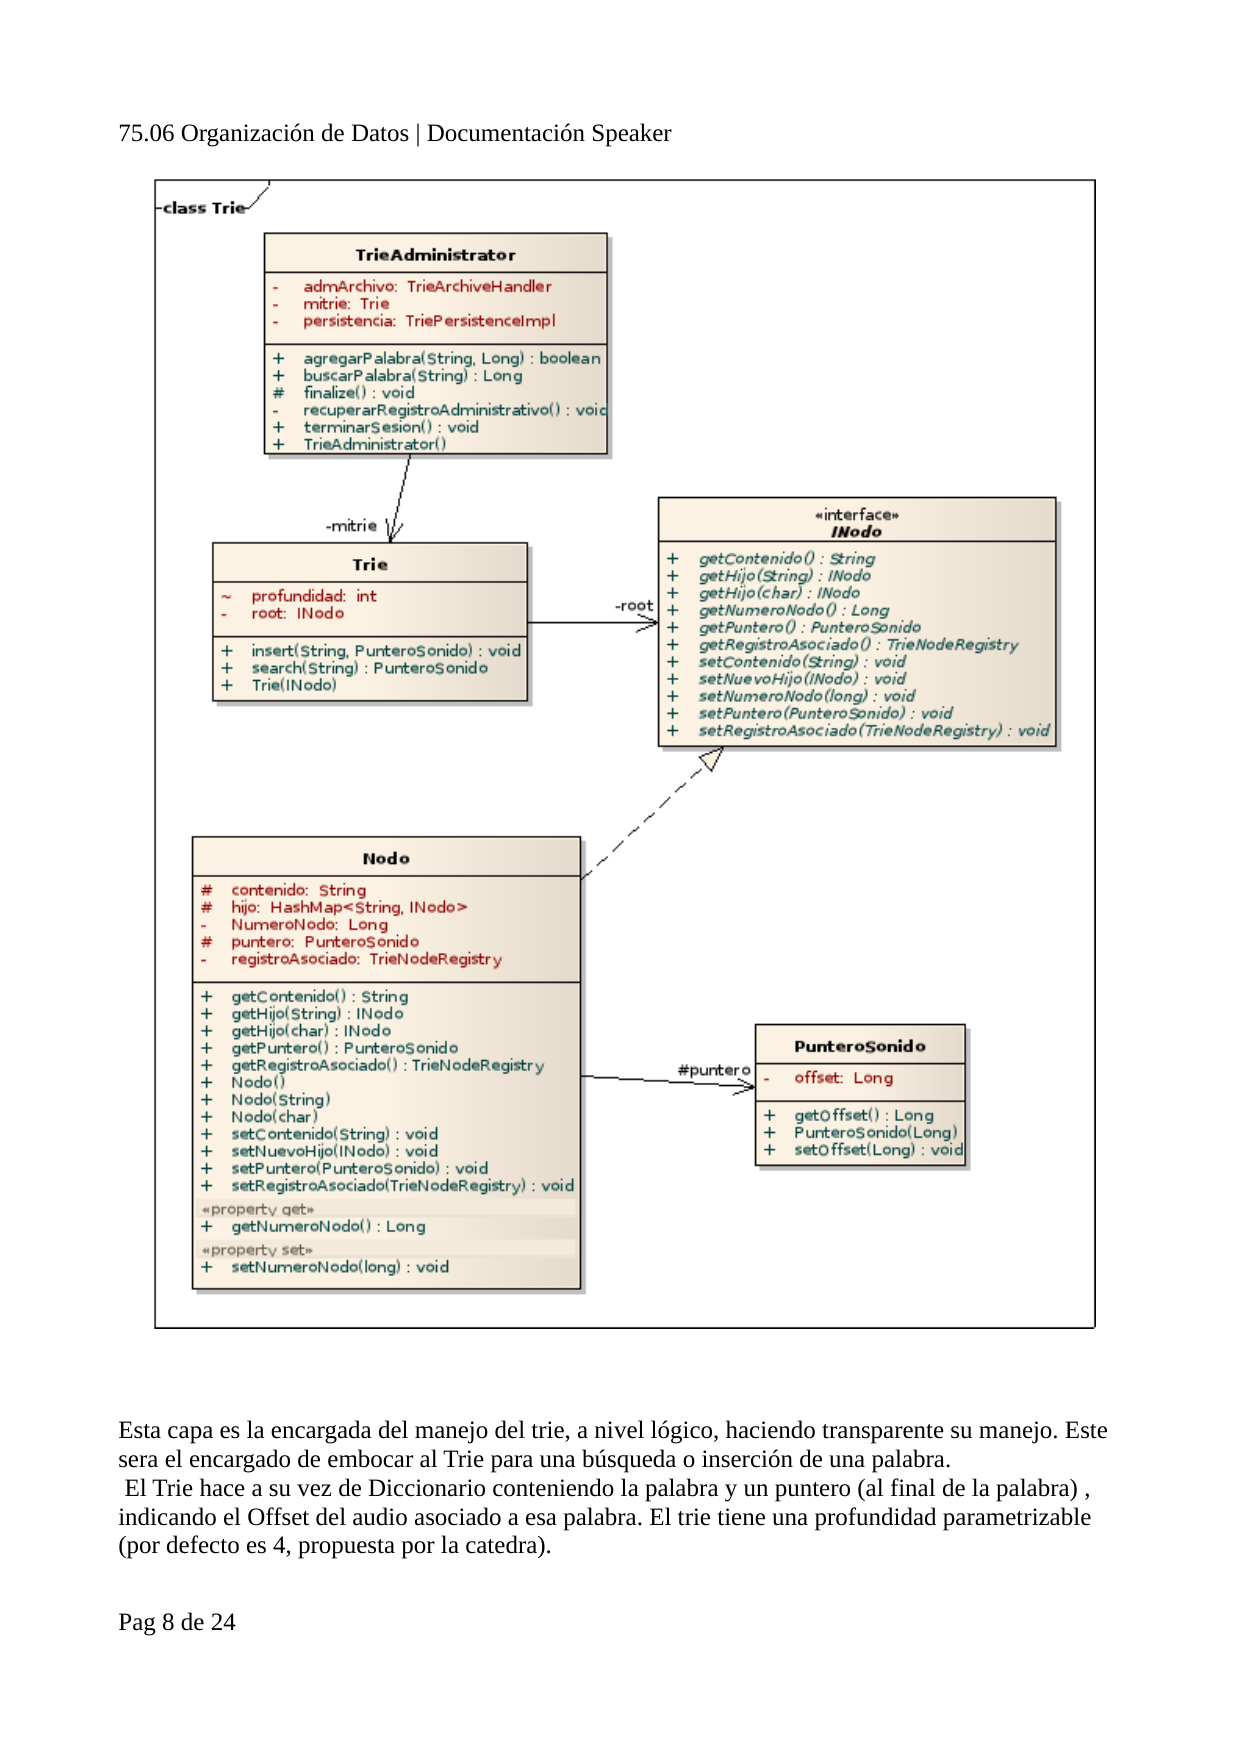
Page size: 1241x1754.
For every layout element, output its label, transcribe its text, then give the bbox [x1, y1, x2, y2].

text Esta capa es la encargada del manejo del trie, a nivel lógico, haciendo transparente su manejo. Este sera el encargado de embocar al Trie para una búsqueda o inserción de una palabra. [118, 1415, 1122, 1473]
text El Trie hace a su vez de Diccionario conteniendo la palabra y un puntero (al final de la palabra) , indicando el Offset del audio asociado a esa palabra. El trie tiene una profundidad parametrizable (por defecto es 4, propuesta por la catedra). [118, 1473, 1122, 1559]
picture [153, 179, 1096, 1329]
